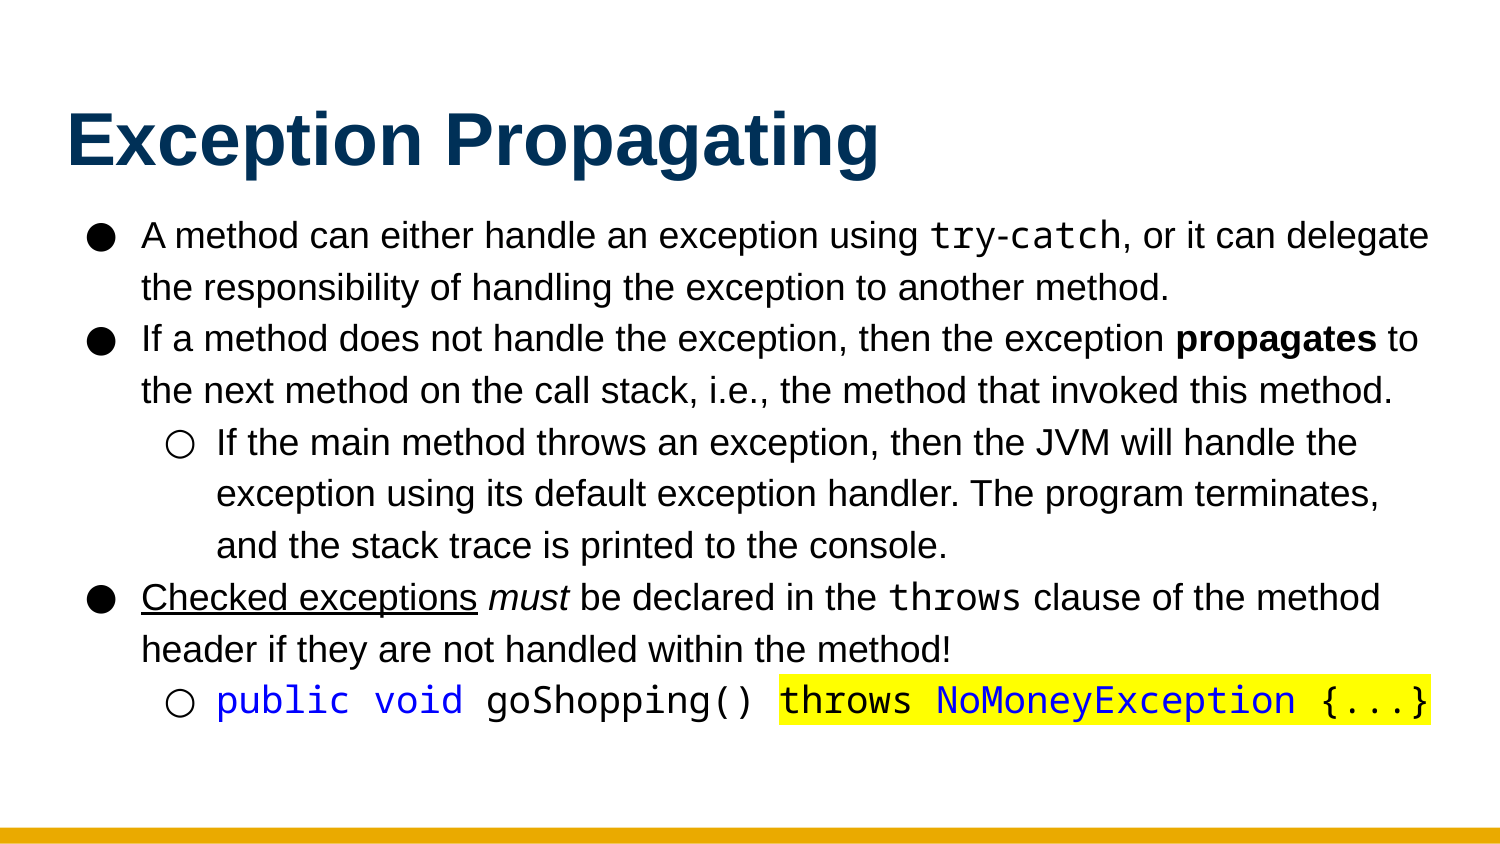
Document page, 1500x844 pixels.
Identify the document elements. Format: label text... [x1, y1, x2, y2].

text_box A method can either handle an exception using try-catch, or it can delegate the responsibility of handling the exception to another method. If a method does not handle the exception, then the exception propagates to the next method on the call stack, i.e., the method that invoked this method. If the main method throws an exception, then the JVM will handle the exception using its default exception handler. The program terminates, and the stack trace is printed to the console. Checked exceptions must be declared in the throws clause of the method header if they are not handled within the method! public void goShopping() throws NoMoneyException {...} [51, 188, 1449, 794]
title Exception Propagating [51, 75, 1449, 188]
